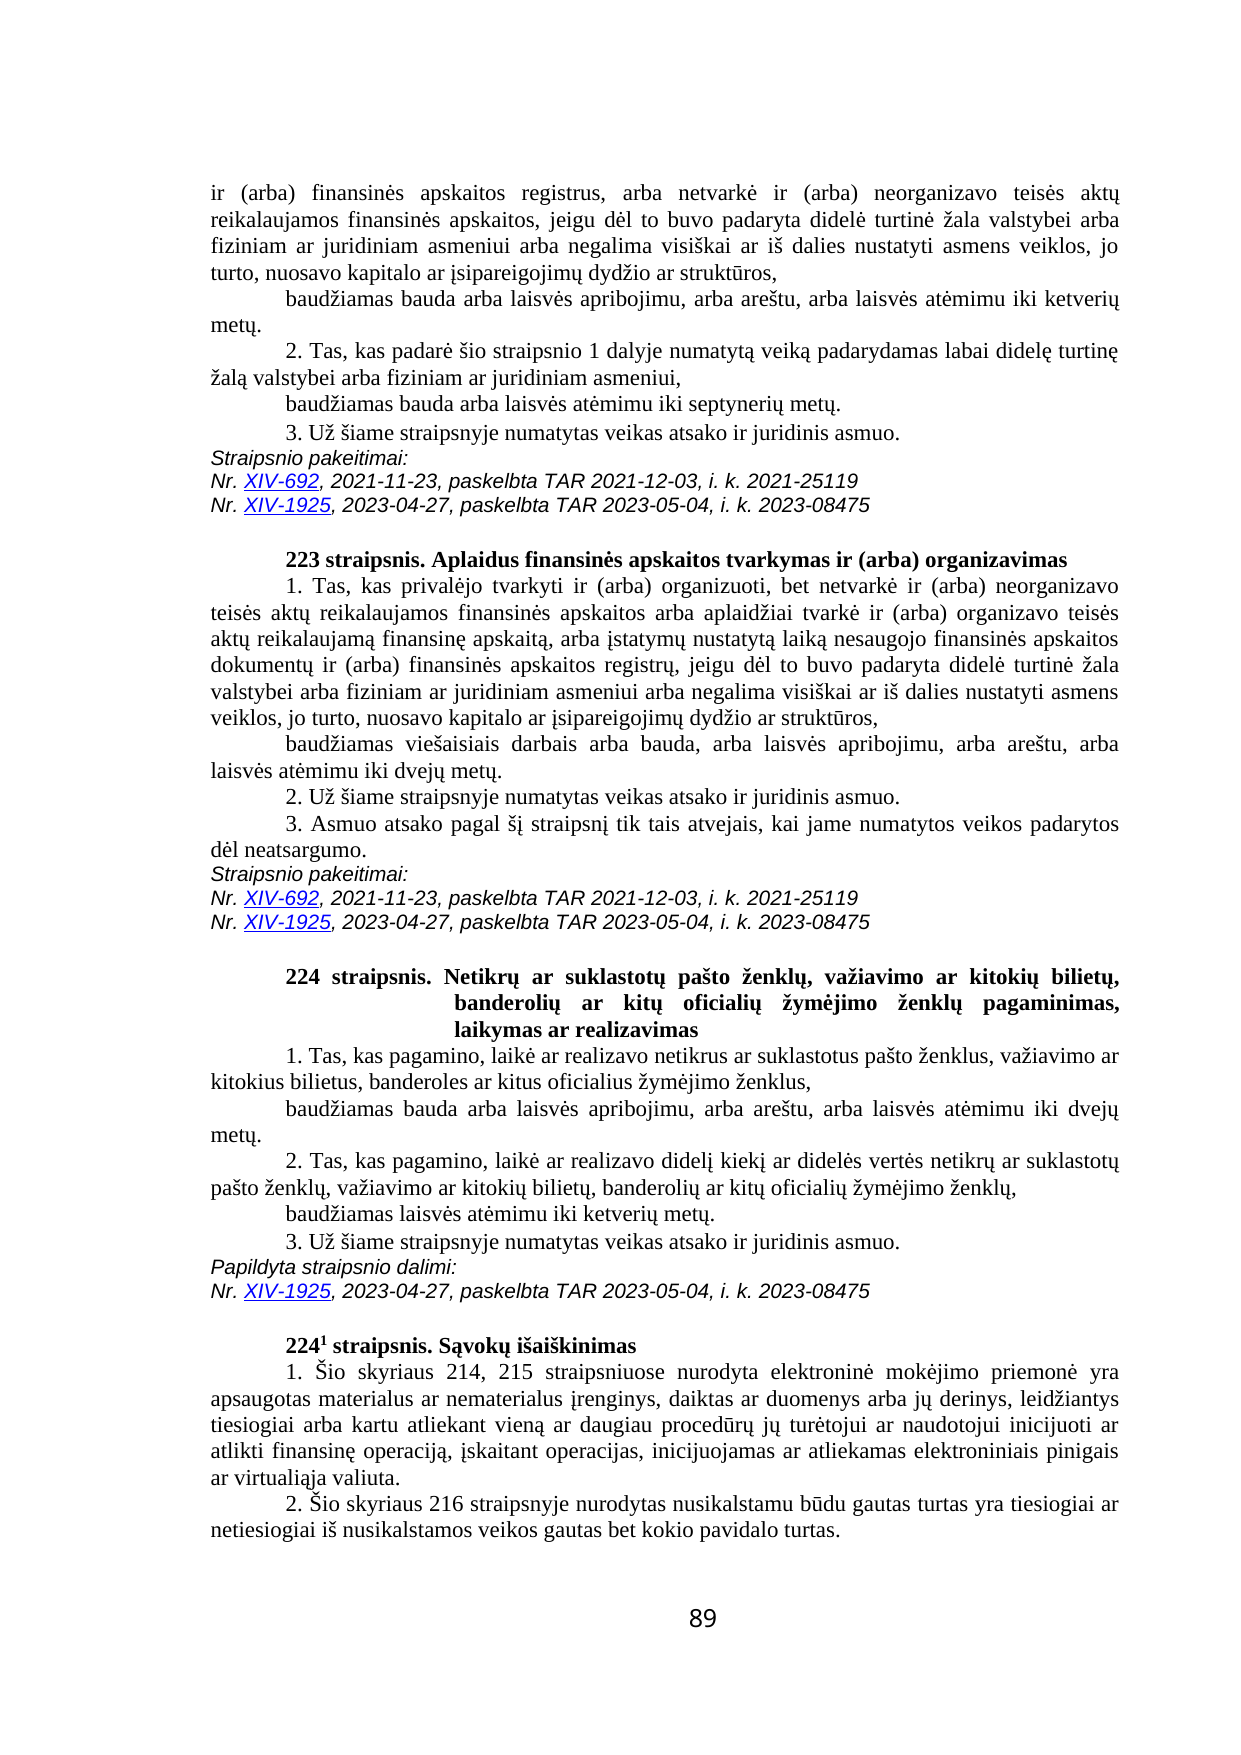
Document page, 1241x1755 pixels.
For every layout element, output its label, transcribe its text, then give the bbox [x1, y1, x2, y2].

text 1. Tas, kas pagamino, laikė ar realizavo netikrus ar suklastotus pašto ženklus, važiavimo ar kitokius bilietus, banderoles ar kitus oficialius žymėjimo ženklus, [210, 1042, 1120, 1095]
text Nr. XIV-692, 2021-11-23, paskelbta TAR 2021-12-03, i. k. 2021-25119 [210, 886, 1120, 910]
text baudžiamas laisvės atėmimu iki ketverių metų. [210, 1200, 1120, 1226]
text baudžiamas bauda arba laisvės apribojimu, arba areštu, arba laisvės atėmimu iki ketverių metų. [210, 285, 1120, 338]
text baudžiamas bauda arba laisvės apribojimu, arba areštu, arba laisvės atėmimu iki dvejų metų. [210, 1095, 1120, 1147]
text 2. Šio skyriaus 216 straipsnyje nurodytas nusikalstamu būdu gautas turtas yra tiesiogiai ar netiesiogiai iš nusikalstamos veikos gautas bet kokio pavidalo turtas. [210, 1490, 1120, 1543]
text Nr. XIV-1925, 2023-04-27, paskelbta TAR 2023-05-04, i. k. 2023-08475 [210, 910, 1120, 934]
text 224 straipsnis. Netikrų ar suklastotų pašto ženklų, važiavimo ar kitokių bilietų, banderolių ar kitų oficialių žymėjimo ženklų pagaminimas, laikymas ar realizavimas [285, 963, 1120, 1042]
text ir (arba) finansinės apskaitos registrus, arba netvarkė ir (arba) neorganizavo teisės aktų reikalaujamos finansinės apskaitos, jeigu dėl to buvo padaryta didelė turtinė žala valstybei arba fiziniam ar juridiniam asmeniui arba negalima visiškai ar iš dalies nustatyti asmens veiklos, jo turto, nuosavo kapitalo ar įsipareigojimų dydžio ar struktūros, [210, 179, 1120, 285]
text Nr. XIV-1925, 2023-04-27, paskelbta TAR 2023-05-04, i. k. 2023-08475 [210, 493, 1120, 517]
text 1. Šio skyriaus 214, 215 straipsniuose nurodyta elektroninė mokėjimo priemonė yra apsaugotas materialus ar nematerialus įrenginys, daiktas ar duomenys arba jų derinys, leidžiantys tiesiogiai arba kartu atliekant vieną ar daugiau procedūrų jų turėtojui ar naudotojui inicijuoti ar atlikti finansinę operaciją, įskaitant operacijas, inicijuojamas ar atliekamas elektroniniais pinigais ar virtualiąja valiuta. [210, 1358, 1120, 1490]
text 2. Tas, kas padarė šio straipsnio 1 dalyje numatytą veiką padarydamas labai didelę turtinę žalą valstybei arba fiziniam ar juridiniam asmeniui, [210, 338, 1120, 390]
text Nr. XIV-692, 2021-11-23, paskelbta TAR 2021-12-03, i. k. 2021-25119 [210, 469, 1120, 493]
text 3. Už šiame straipsnyje numatytas veikas atsako ir juridinis asmuo. [210, 417, 1120, 445]
text 2241 straipsnis. Sąvokų išaiškinimas [210, 1332, 1120, 1358]
text 2. Už šiame straipsnyje numatytas veikas atsako ir juridinis asmuo. [210, 783, 1120, 809]
text Straipsnio pakeitimai: [210, 445, 1120, 469]
text 1. Tas, kas privalėjo tvarkyti ir (arba) organizuoti, bet netvarkė ir (arba) neorganizavo teisės aktų reikalaujamos finansinės apskaitos arba aplaidžiai tvarkė ir (arba) organizavo teisės aktų reikalaujamą finansinę apskaitą, arba įstatymų nustatytą laiką nesaugojo finansinės apskaitos dokumentų ir (arba) finansinės apskaitos registrų, jeigu dėl to buvo padaryta didelė turtinė žala valstybei arba fiziniam ar juridiniam asmeniui arba negalima visiškai ar iš dalies nustatyti asmens veiklos, jo turto, nuosavo kapitalo ar įsipareigojimų dydžio ar struktūros, [210, 572, 1120, 731]
text 2. Tas, kas pagamino, laikė ar realizavo didelį kiekį ar didelės vertės netikrų ar suklastotų pašto ženklų, važiavimo ar kitokių bilietų, banderolių ar kitų oficialių žymėjimo ženklų, [210, 1147, 1120, 1200]
text Straipsnio pakeitimai: [210, 862, 1120, 886]
text 3. Už šiame straipsnyje numatytas veikas atsako ir juridinis asmuo. [210, 1226, 1120, 1255]
text baudžiamas bauda arba laisvės atėmimu iki septynerių metų. [210, 390, 1120, 417]
text 223 straipsnis. Aplaidus finansinės apskaitos tvarkymas ir (arba) organizavimas [210, 546, 1120, 572]
text 3. Asmuo atsako pagal šį straipsnį tik tais atvejais, kai jame numatytos veikos padarytos dėl neatsargumo. [210, 809, 1120, 862]
text baudžiamas viešaisiais darbais arba bauda, arba laisvės apribojimu, arba areštu, arba laisvės atėmimu iki dvejų metų. [210, 731, 1120, 783]
text Papildyta straipsnio dalimi: [210, 1255, 1120, 1279]
text Nr. XIV-1925, 2023-04-27, paskelbta TAR 2023-05-04, i. k. 2023-08475 [210, 1279, 1120, 1303]
